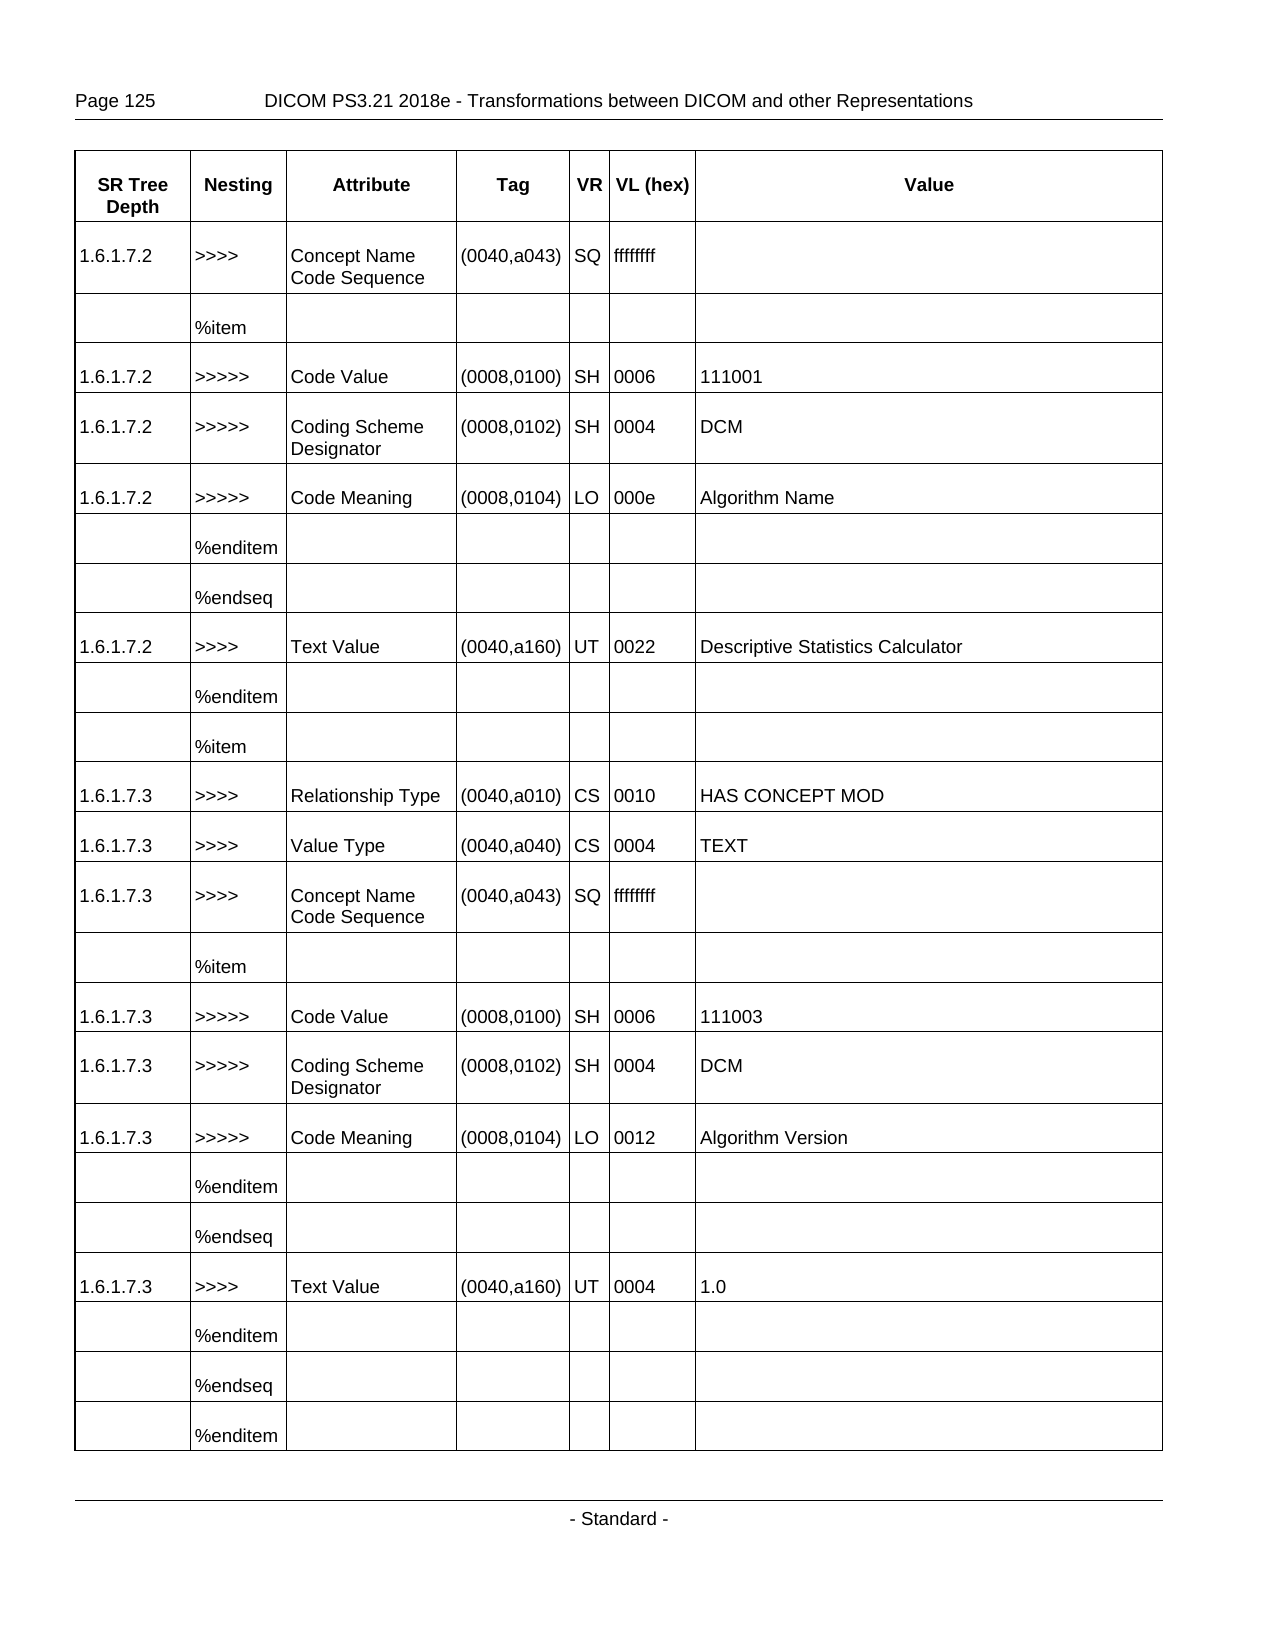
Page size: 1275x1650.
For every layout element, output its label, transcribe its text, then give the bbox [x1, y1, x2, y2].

table_cell >>>>> [191, 343, 286, 392]
table_cell SH [570, 1032, 609, 1102]
table_cell SH [570, 393, 609, 463]
table_cell 111003 [696, 983, 1162, 1031]
table_cell (0040,a043) [457, 222, 569, 292]
table_cell Code Meaning [287, 464, 456, 513]
table_cell [570, 1153, 609, 1202]
table_cell (0008,0104) [457, 1104, 569, 1152]
table_cell [570, 1203, 609, 1252]
table_cell [570, 713, 609, 761]
table_cell 0006 [610, 983, 695, 1031]
table_cell Code Meaning [287, 1104, 456, 1152]
table_cell >>>>> [191, 464, 286, 513]
table_cell DCM [696, 393, 1162, 463]
table_cell [696, 933, 1162, 982]
table_cell 1.6.1.7.3 [76, 862, 190, 932]
table_cell 0004 [610, 1032, 695, 1102]
table_cell 000e [610, 464, 695, 513]
table_cell [76, 514, 190, 562]
table_cell (0040,a040) [457, 812, 569, 861]
table_cell 1.6.1.7.3 [76, 1104, 190, 1152]
table_cell [610, 1302, 695, 1351]
table_cell >>>>> [191, 393, 286, 463]
table_cell (0040,a010) [457, 762, 569, 811]
table_cell [610, 1153, 695, 1202]
table_cell Relationship Type [287, 762, 456, 811]
table_cell [457, 1352, 569, 1401]
table_cell [696, 1203, 1162, 1252]
table_cell [696, 1402, 1162, 1450]
table_header Tag [457, 151, 569, 221]
table_cell [570, 1352, 609, 1401]
table_cell [287, 1153, 456, 1202]
table_cell [696, 564, 1162, 612]
table_cell %enditem [191, 1302, 286, 1351]
table_cell %enditem [191, 514, 286, 562]
table_cell %endseq [191, 1352, 286, 1401]
table_cell [696, 1302, 1162, 1351]
table_cell [570, 514, 609, 562]
table_cell >>>>> [191, 983, 286, 1031]
table_cell (0008,0100) [457, 983, 569, 1031]
table_cell 1.6.1.7.3 [76, 983, 190, 1031]
table_cell [570, 933, 609, 982]
table_cell LO [570, 464, 609, 513]
table_cell [696, 222, 1162, 292]
table_cell UT [570, 1253, 609, 1301]
table_cell [457, 1402, 569, 1450]
table_cell (0008,0102) [457, 1032, 569, 1102]
table_cell [570, 663, 609, 712]
table_cell SQ [570, 862, 609, 932]
table_cell Concept Name Code Sequence [287, 222, 456, 292]
table_cell [287, 1402, 456, 1450]
table_cell Code Value [287, 983, 456, 1031]
table_cell 0022 [610, 613, 695, 662]
table_cell [610, 1203, 695, 1252]
table_cell %endseq [191, 564, 286, 612]
table_cell [76, 1153, 190, 1202]
table_cell %enditem [191, 663, 286, 712]
table_header Attribute [287, 151, 456, 221]
table_header VR [570, 151, 609, 221]
table_cell %enditem [191, 1402, 286, 1450]
table_cell >>>>> [191, 1032, 286, 1102]
table_cell CS [570, 812, 609, 861]
table_header SR Tree Depth [76, 151, 190, 221]
table_cell (0008,0104) [457, 464, 569, 513]
table_cell Coding Scheme Designator [287, 1032, 456, 1102]
table_cell [696, 1153, 1162, 1202]
table_cell (0040,a160) [457, 1253, 569, 1301]
table_cell [287, 294, 456, 342]
table_cell >>>> [191, 862, 286, 932]
table_cell SQ [570, 222, 609, 292]
table_cell 1.6.1.7.3 [76, 762, 190, 811]
table_cell Algorithm Name [696, 464, 1162, 513]
table_cell [76, 1352, 190, 1401]
table_header VL (hex) [610, 151, 695, 221]
table_cell 1.6.1.7.3 [76, 1253, 190, 1301]
table_cell Value Type [287, 812, 456, 861]
table_cell SH [570, 343, 609, 392]
table_cell (0040,a160) [457, 613, 569, 662]
table_cell %enditem [191, 1153, 286, 1202]
table_cell Text Value [287, 1253, 456, 1301]
table_cell [457, 663, 569, 712]
table_cell [610, 1352, 695, 1401]
table_cell [570, 294, 609, 342]
table_cell [457, 1153, 569, 1202]
table_cell [287, 1203, 456, 1252]
table_cell [570, 1302, 609, 1351]
table_cell 0006 [610, 343, 695, 392]
table_cell [457, 514, 569, 562]
table_cell %item [191, 713, 286, 761]
table_cell HAS CONCEPT MOD [696, 762, 1162, 811]
table_cell Coding Scheme Designator [287, 393, 456, 463]
table_cell [287, 514, 456, 562]
table_cell [457, 713, 569, 761]
table_cell [457, 294, 569, 342]
table_cell 0004 [610, 812, 695, 861]
table_cell [287, 663, 456, 712]
table_cell >>>> [191, 222, 286, 292]
table_cell [696, 713, 1162, 761]
table_cell (0008,0102) [457, 393, 569, 463]
table_cell [610, 514, 695, 562]
table_cell %endseq [191, 1203, 286, 1252]
table_cell 1.6.1.7.2 [76, 464, 190, 513]
table_cell [610, 564, 695, 612]
table_cell >>>> [191, 762, 286, 811]
table_cell 0012 [610, 1104, 695, 1152]
table_cell [76, 1402, 190, 1450]
table_cell [76, 1302, 190, 1351]
table_cell [287, 564, 456, 612]
table_cell Descriptive Statistics Calculator [696, 613, 1162, 662]
table_cell SH [570, 983, 609, 1031]
table_cell 0004 [610, 393, 695, 463]
table_cell [570, 564, 609, 612]
table_cell [457, 1203, 569, 1252]
table_cell [696, 663, 1162, 712]
table_cell [457, 933, 569, 982]
table_cell 1.6.1.7.2 [76, 613, 190, 662]
table_cell ffffffff [610, 222, 695, 292]
table_cell >>>> [191, 1253, 286, 1301]
table_cell [287, 713, 456, 761]
table_cell [287, 1302, 456, 1351]
table_cell [610, 933, 695, 982]
table_cell Text Value [287, 613, 456, 662]
table_cell [76, 294, 190, 342]
table_cell %item [191, 933, 286, 982]
table_cell [457, 564, 569, 612]
table_cell 0010 [610, 762, 695, 811]
table_cell [610, 713, 695, 761]
table_cell 1.6.1.7.3 [76, 812, 190, 861]
table_cell TEXT [696, 812, 1162, 861]
table_cell Code Value [287, 343, 456, 392]
table_cell >>>> [191, 812, 286, 861]
table_cell LO [570, 1104, 609, 1152]
table_cell [287, 1352, 456, 1401]
table_cell 0004 [610, 1253, 695, 1301]
table_cell [610, 1402, 695, 1450]
table_cell [287, 933, 456, 982]
table_header Nesting [191, 151, 286, 221]
table_cell [696, 294, 1162, 342]
table_cell [76, 933, 190, 982]
table_cell >>>> [191, 613, 286, 662]
table_cell [610, 294, 695, 342]
table_cell ffffffff [610, 862, 695, 932]
table_cell [76, 1203, 190, 1252]
table_cell 1.6.1.7.2 [76, 343, 190, 392]
table_cell CS [570, 762, 609, 811]
table_cell >>>>> [191, 1104, 286, 1152]
table_cell [457, 1302, 569, 1351]
table_cell [696, 514, 1162, 562]
table_cell Algorithm Version [696, 1104, 1162, 1152]
table_cell [76, 564, 190, 612]
table_cell (0008,0100) [457, 343, 569, 392]
table_cell DCM [696, 1032, 1162, 1102]
table_cell UT [570, 613, 609, 662]
table_cell %item [191, 294, 286, 342]
table_cell [76, 663, 190, 712]
table_cell [76, 713, 190, 761]
table_cell Concept Name Code Sequence [287, 862, 456, 932]
table_cell 111001 [696, 343, 1162, 392]
table_cell 1.0 [696, 1253, 1162, 1301]
table_cell [696, 862, 1162, 932]
table_cell 1.6.1.7.2 [76, 222, 190, 292]
table_cell (0040,a043) [457, 862, 569, 932]
table_header Value [696, 151, 1162, 221]
table_cell [570, 1402, 609, 1450]
table_cell [610, 663, 695, 712]
table_cell 1.6.1.7.3 [76, 1032, 190, 1102]
table_cell [696, 1352, 1162, 1401]
table_cell 1.6.1.7.2 [76, 393, 190, 463]
